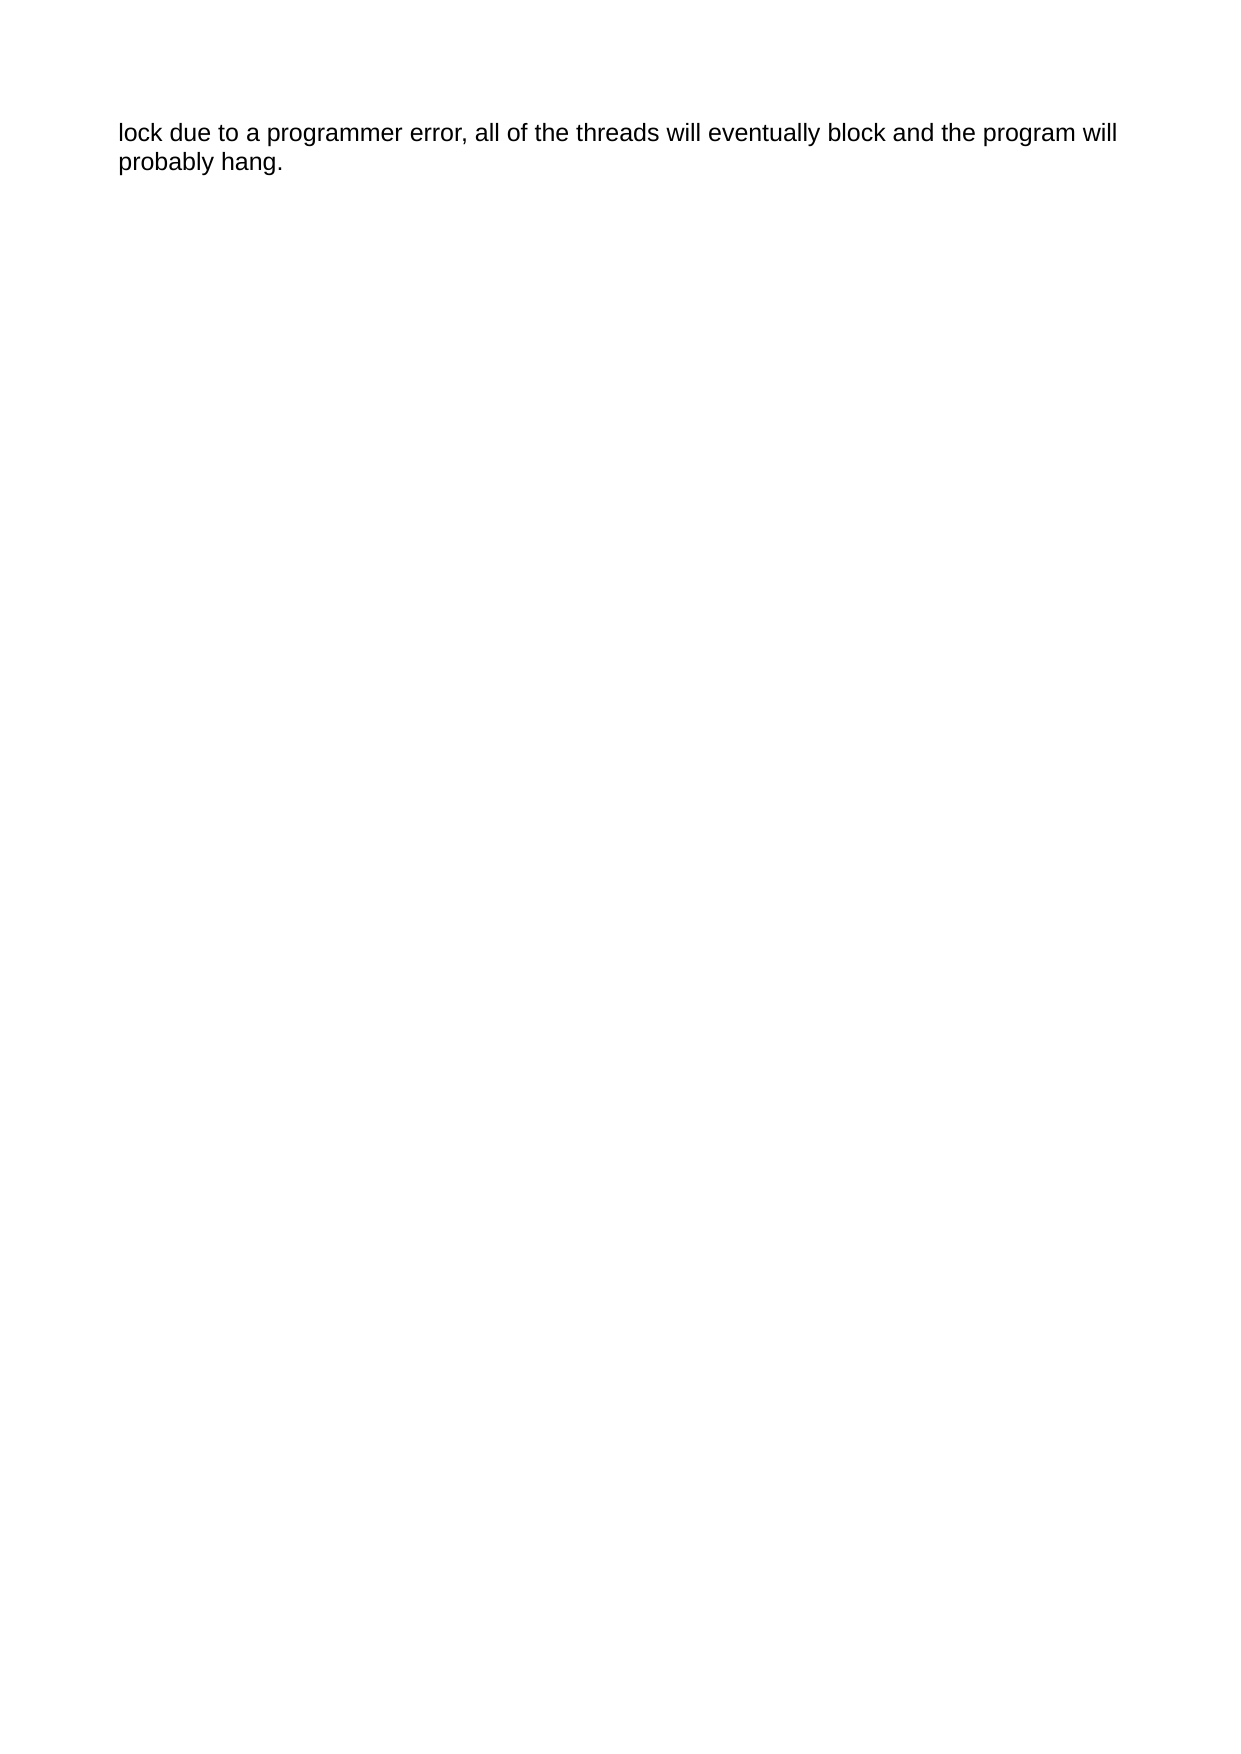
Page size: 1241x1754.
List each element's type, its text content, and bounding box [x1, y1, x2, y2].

text lock due to a programmer error, all of the threads will eventually block and the program will probably hang. [118, 118, 1122, 176]
